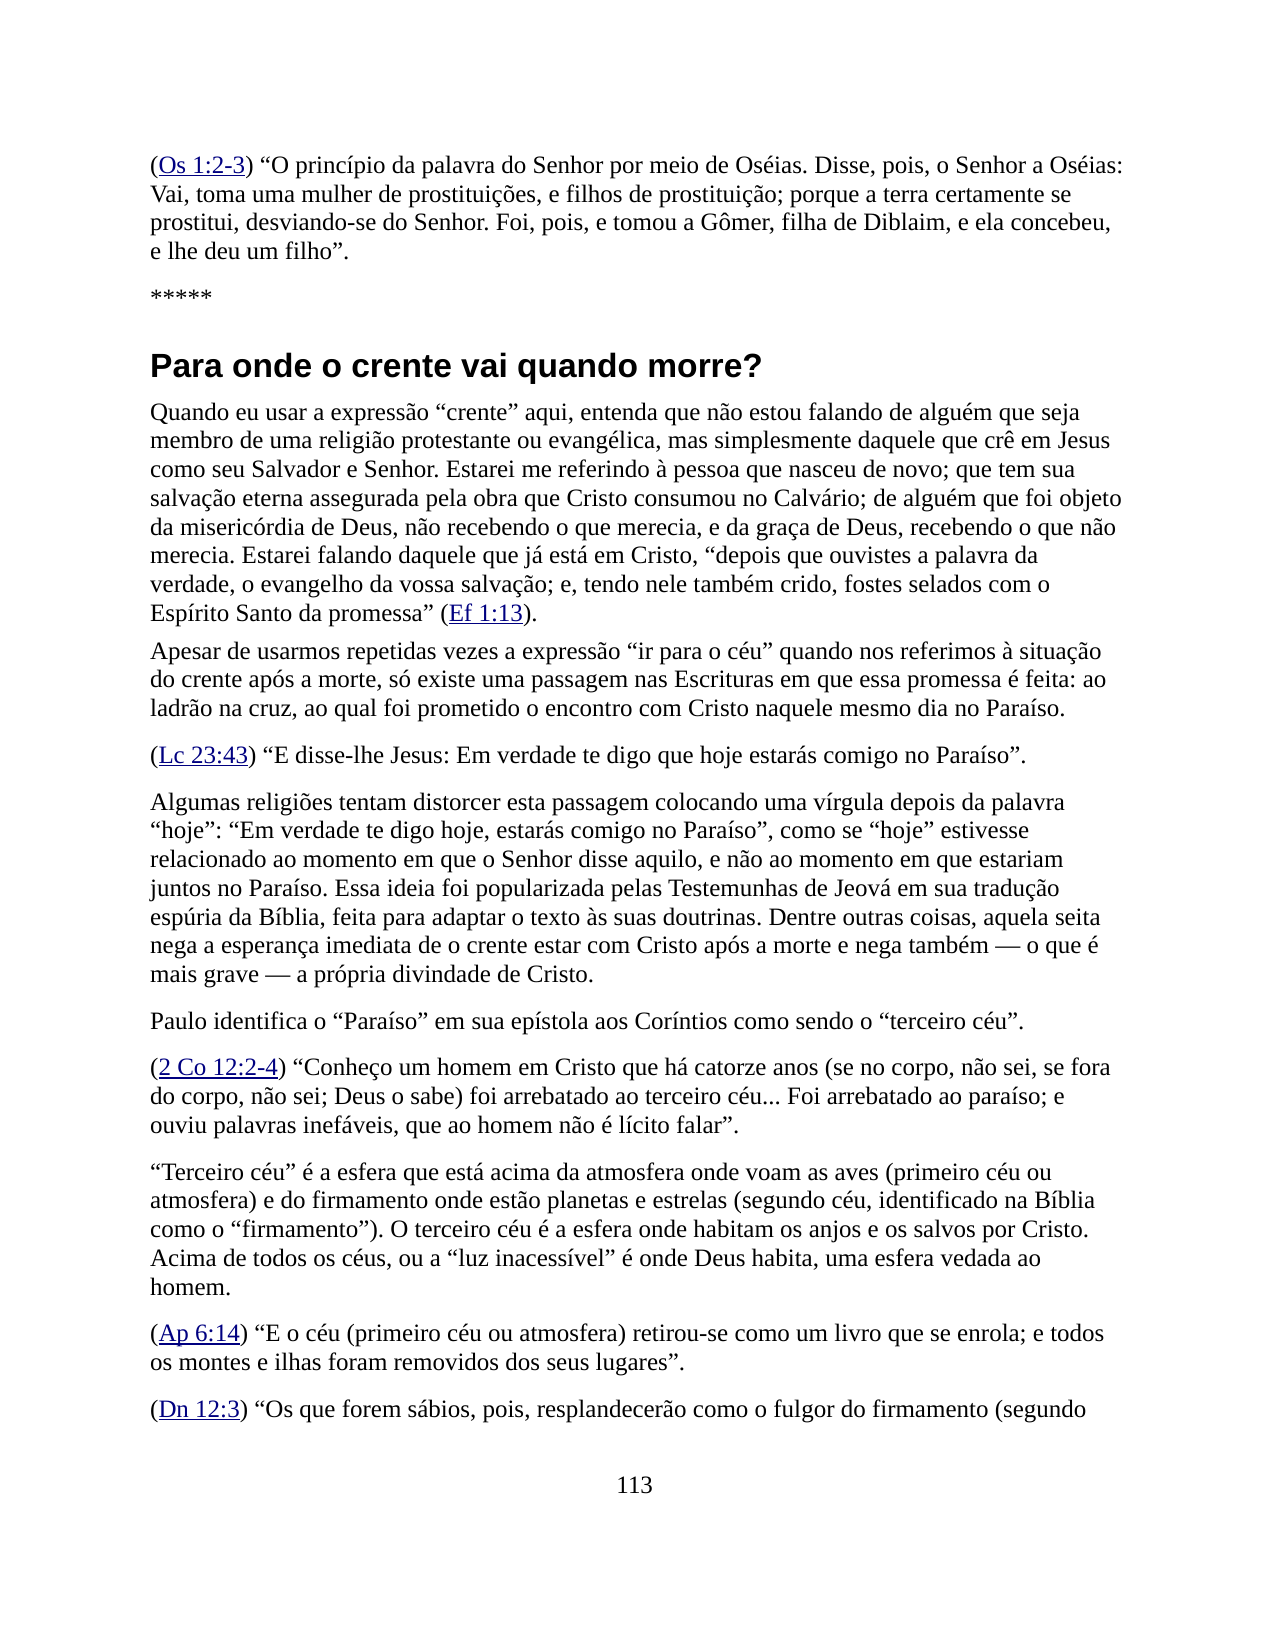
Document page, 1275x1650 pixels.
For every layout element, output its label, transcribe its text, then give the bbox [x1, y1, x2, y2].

subtitle Para onde o crente vai quando morre? [150, 346, 1125, 384]
text “Terceiro céu” é a esfera que está acima da atmosfera onde voam as aves (primeiro céu ou atmosfera) e do firmamento onde estão planetas e estrelas (segundo céu, identificado na Bíblia como o “firmamento”). O terceiro céu é a esfera onde habitam os anjos e os salvos por Cristo. Acima de todos os céus, ou a “luz inacessível” é onde Deus habita, uma esfera vedada ao homem. [150, 1157, 1125, 1300]
text (Lc 23:43) “E disse-lhe Jesus: Em verdade te digo que hoje estarás comigo no Paraíso”. [150, 740, 1125, 769]
text Quando eu usar a expressão “crente” aqui, entenda que não estou falando de alguém que seja membro de uma religião protestante ou evangélica, mas simplesmente daquele que crê em Jesus como seu Salvador e Senhor. Estarei me referindo à pessoa que nasceu de novo; que tem sua salvação eterna assegurada pela obra que Cristo consumou no Calvário; de alguém que foi objeto da misericórdia de Deus, não recebendo o que merecia, e da graça de Deus, recebendo o que não merecia. Estarei falando daquele que já está em Cristo, “depois que ouvistes a palavra da verdade, o evangelho da vossa salvação; e, tendo nele também crido, fostes selados com o Espírito Santo da promessa” (Ef 1:13). [150, 397, 1125, 627]
text ***** [150, 283, 1125, 312]
text Paulo identifica o “Paraíso” em sua epístola aos Coríntios como sendo o “terceiro céu”. [150, 1006, 1125, 1034]
text (Os 1:2-3) “O princípio da palavra do Senhor por meio de Oséias. Disse, pois, o Senhor a Oséias: Vai, toma uma mulher de prostituições, e filhos de prostituição; porque a terra certamente se prostitui, desviando-se do Senhor. Foi, pois, e tomou a Gômer, filha de Diblaim, e ela concebeu, e lhe deu um filho”. [150, 150, 1125, 265]
text (2 Co 12:2-4) “Conheço um homem em Cristo que há catorze anos (se no corpo, não sei, se fora do corpo, não sei; Deus o sabe) foi arrebatado ao terceiro céu... Foi arrebatado ao paraíso; e ouviu palavras inefáveis, que ao homem não é lícito falar”. [150, 1052, 1125, 1139]
text (Dn 12:3) “Os que forem sábios, pois, resplandecerão como o fulgor do firmamento (segundo [150, 1394, 1125, 1422]
text Algumas religiões tentam distorcer esta passagem colocando uma vírgula depois da palavra “hoje”: “Em verdade te digo hoje, estarás comigo no Paraíso”, como se “hoje” estivesse relacionado ao momento em que o Senhor disse aquilo, e não ao momento em que estariam juntos no Paraíso. Essa ideia foi popularizada pelas Testemunhas de Jeová em sua tradução espúria da Bíblia, feita para adaptar o texto às suas doutrinas. Dentre outras coisas, aquela seita nega a esperança imediata de o crente estar com Cristo após a morte e nega também — o que é mais grave — a própria divindade de Cristo. [150, 787, 1125, 988]
text Apesar de usarmos repetidas vezes a expressão “ir para o céu” quando nos referimos à situação do crente após a morte, só existe uma passagem nas Escrituras em que essa promessa é feita: ao ladrão na cruz, ao qual foi prometido o encontro com Cristo naquele mesmo dia no Paraíso. [150, 636, 1125, 722]
text (Ap 6:14) “E o céu (primeiro céu ou atmosfera) retirou-se como um livro que se enrola; e todos os montes e ilhas foram removidos dos seus lugares”. [150, 1318, 1125, 1376]
